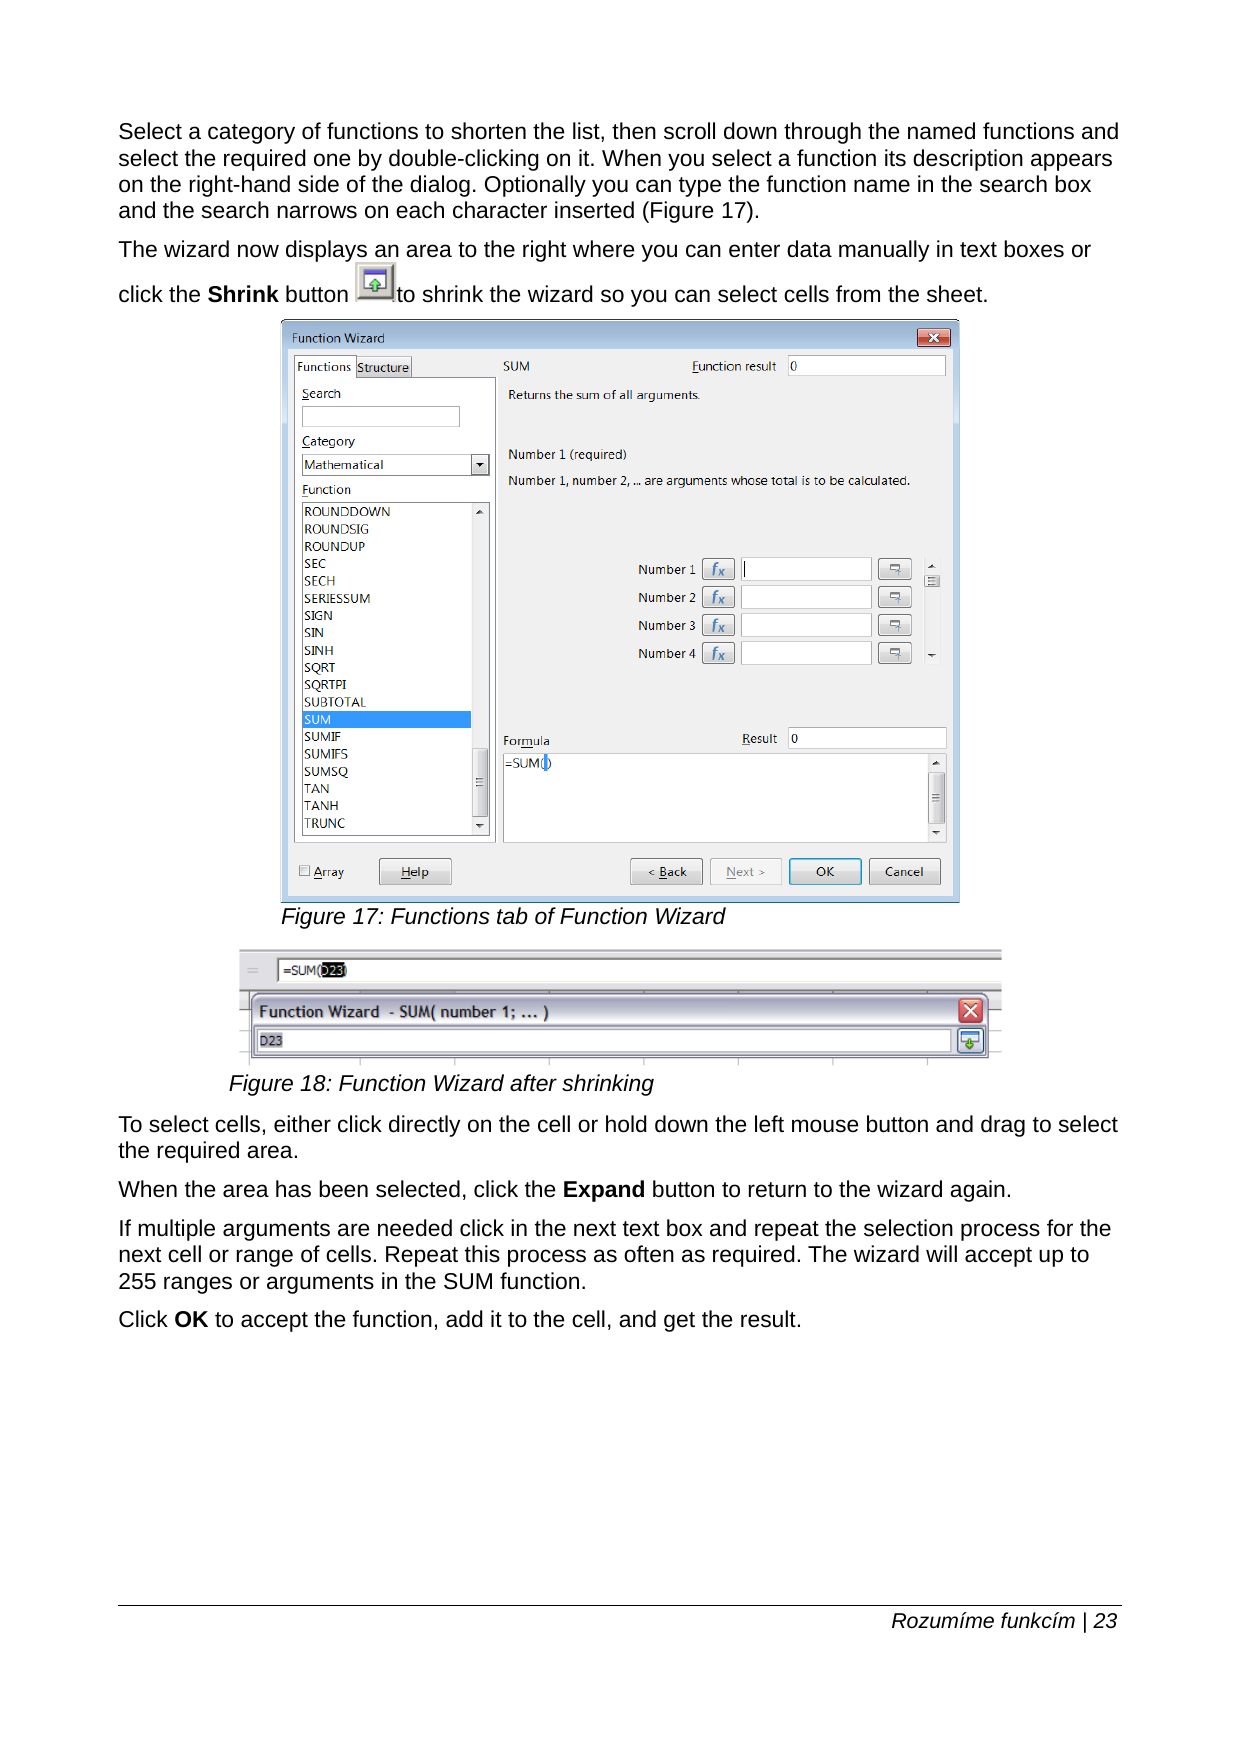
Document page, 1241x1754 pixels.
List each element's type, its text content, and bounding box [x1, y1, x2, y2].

text Select a category of functions to shorten the list, then scroll down through the named functions and select the required one by double-clicking on it. When you select a function its description appears on the right-hand side of the dialog. Optionally you can type the function name in the search box and the search narrows on each character inserted (Figure 17). [118, 118, 1122, 223]
text Figure 17: Functions tab of Function Wizard [281, 903, 959, 929]
text Click OK to accept the function, add it to the cell, and get the result. [118, 1306, 1122, 1333]
text If multiple arguments are needed click in the next text box and repeat the selection process for the next cell or range of cells. Repeat this process as often as required. The wizard will accept up to 255 ranges or arguments in the SUM function. [118, 1215, 1122, 1294]
text Figure 18: Function Wizard after shrinking [229, 1070, 1012, 1096]
text The wizard now displays an area to the right where you can enter data manually in text boxes or click the Shrink button to shrink the wizard so you can select cells from the sheet. [118, 236, 1122, 307]
picture [280, 319, 960, 903]
text When the area has been selected, click the Expand button to return to the wizard again. [118, 1176, 1122, 1202]
picture [355, 262, 397, 302]
picture [236, 947, 1004, 1070]
text To select cells, either click directly on the cell or hold down the left mouse button and drag to select the required area. [118, 1111, 1122, 1163]
